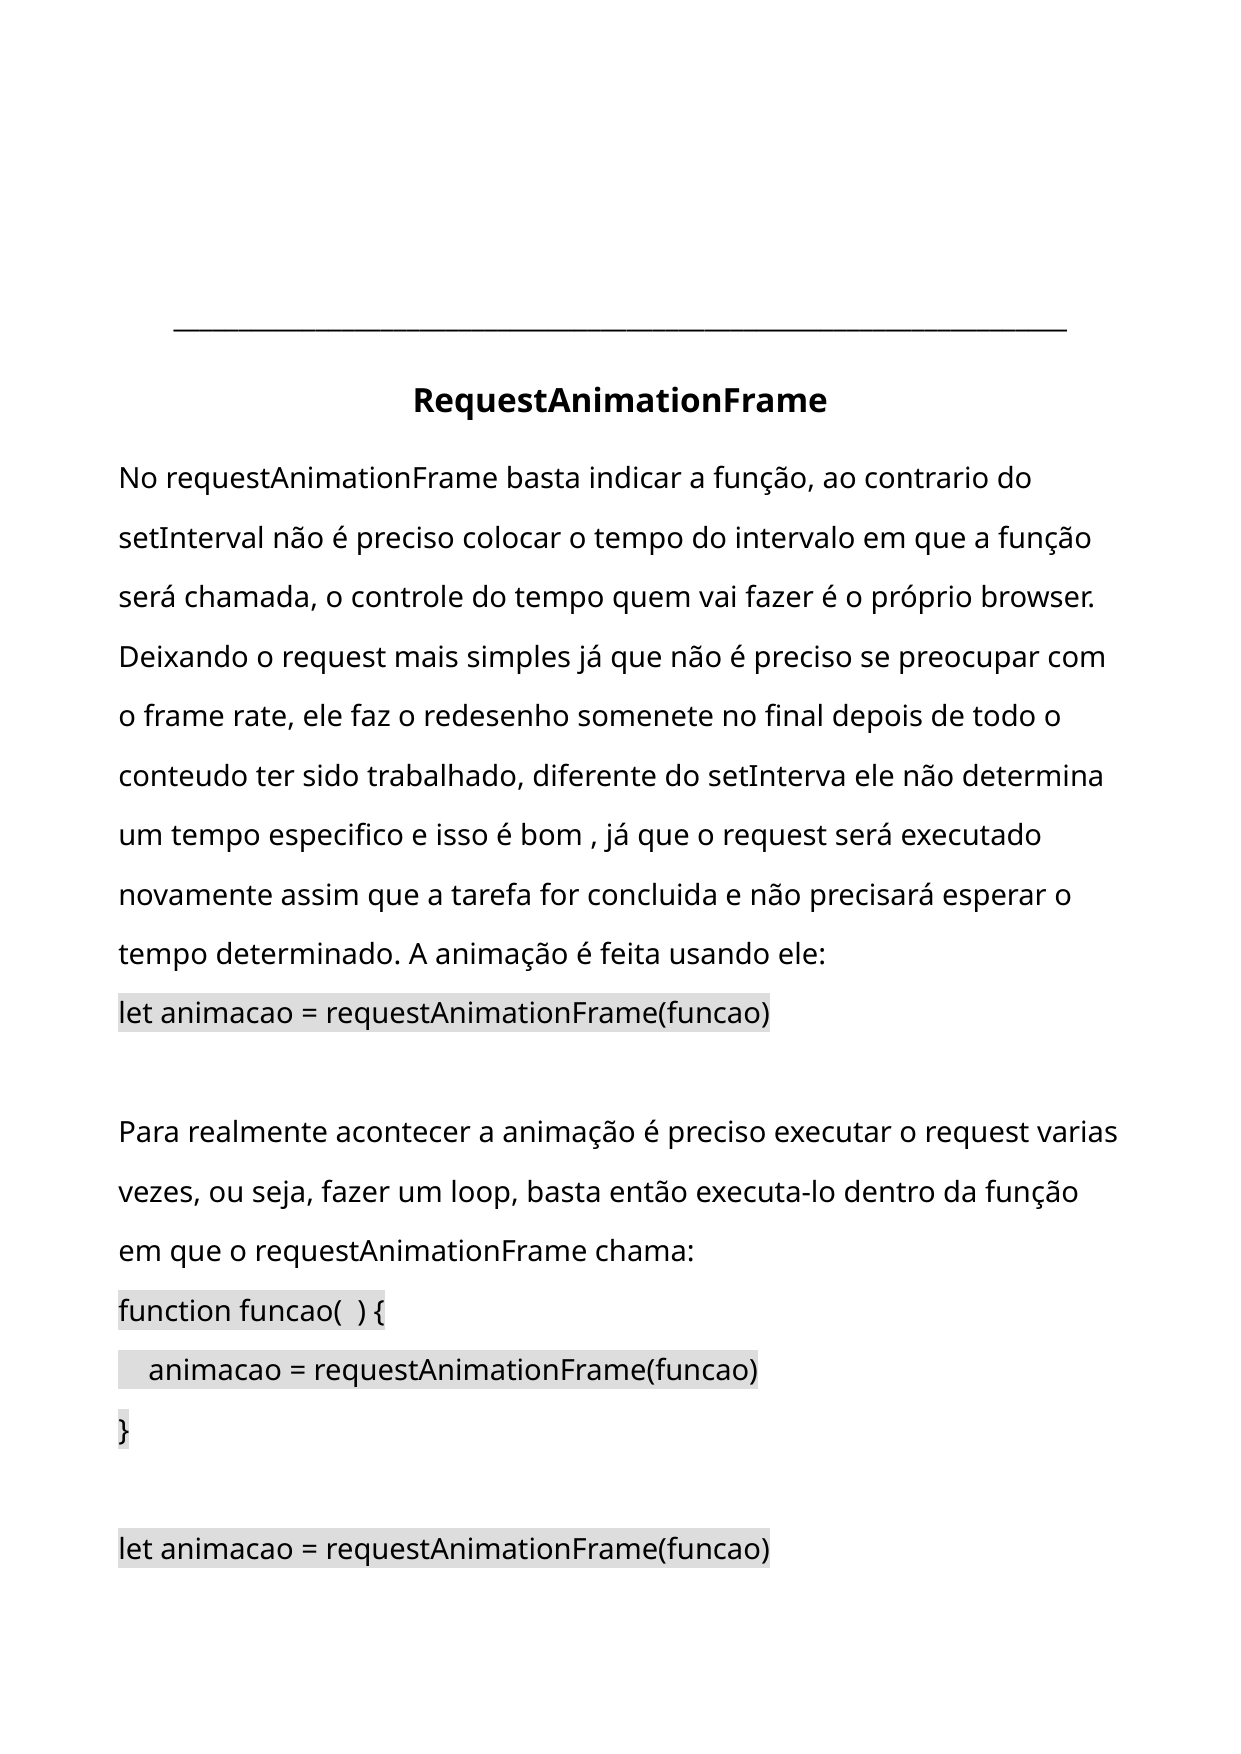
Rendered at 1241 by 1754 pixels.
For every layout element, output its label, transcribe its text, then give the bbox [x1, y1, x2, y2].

text Para realmente acontecer a animação é preciso executar o request varias vezes, ou seja, fazer um loop, basta então executa-lo dentro da função em que o requestAnimationFrame chama: [118, 1112, 1122, 1270]
text } [118, 1409, 1122, 1449]
subtitle RequestAnimationFrame [118, 377, 1122, 422]
text _____________________________________________________________________ [118, 297, 1122, 336]
text function funcao( ) { [118, 1290, 1122, 1330]
text No requestAnimationFrame basta indicar a função, ao contrario do setInterval não é preciso colocar o tempo do intervalo em que a função será chamada, o controle do tempo quem vai fazer é o próprio browser. Deixando o request mais simples já que não é preciso se preocupar com o frame rate, ele faz o redesenho somenete no final depois de todo o conteudo ter sido trabalhado, diferente do setInterva ele não determina um tempo especifico e isso é bom , já que o request será executado novamente assim que a tarefa for concluida e não precisará esperar o tempo determinado. A animação é feita usando ele: [118, 457, 1122, 973]
text let animacao = requestAnimationFrame(funcao) [118, 993, 1122, 1032]
text animacao = requestAnimationFrame(funcao) [118, 1350, 1122, 1389]
text let animacao = requestAnimationFrame(funcao) [118, 1528, 1122, 1568]
